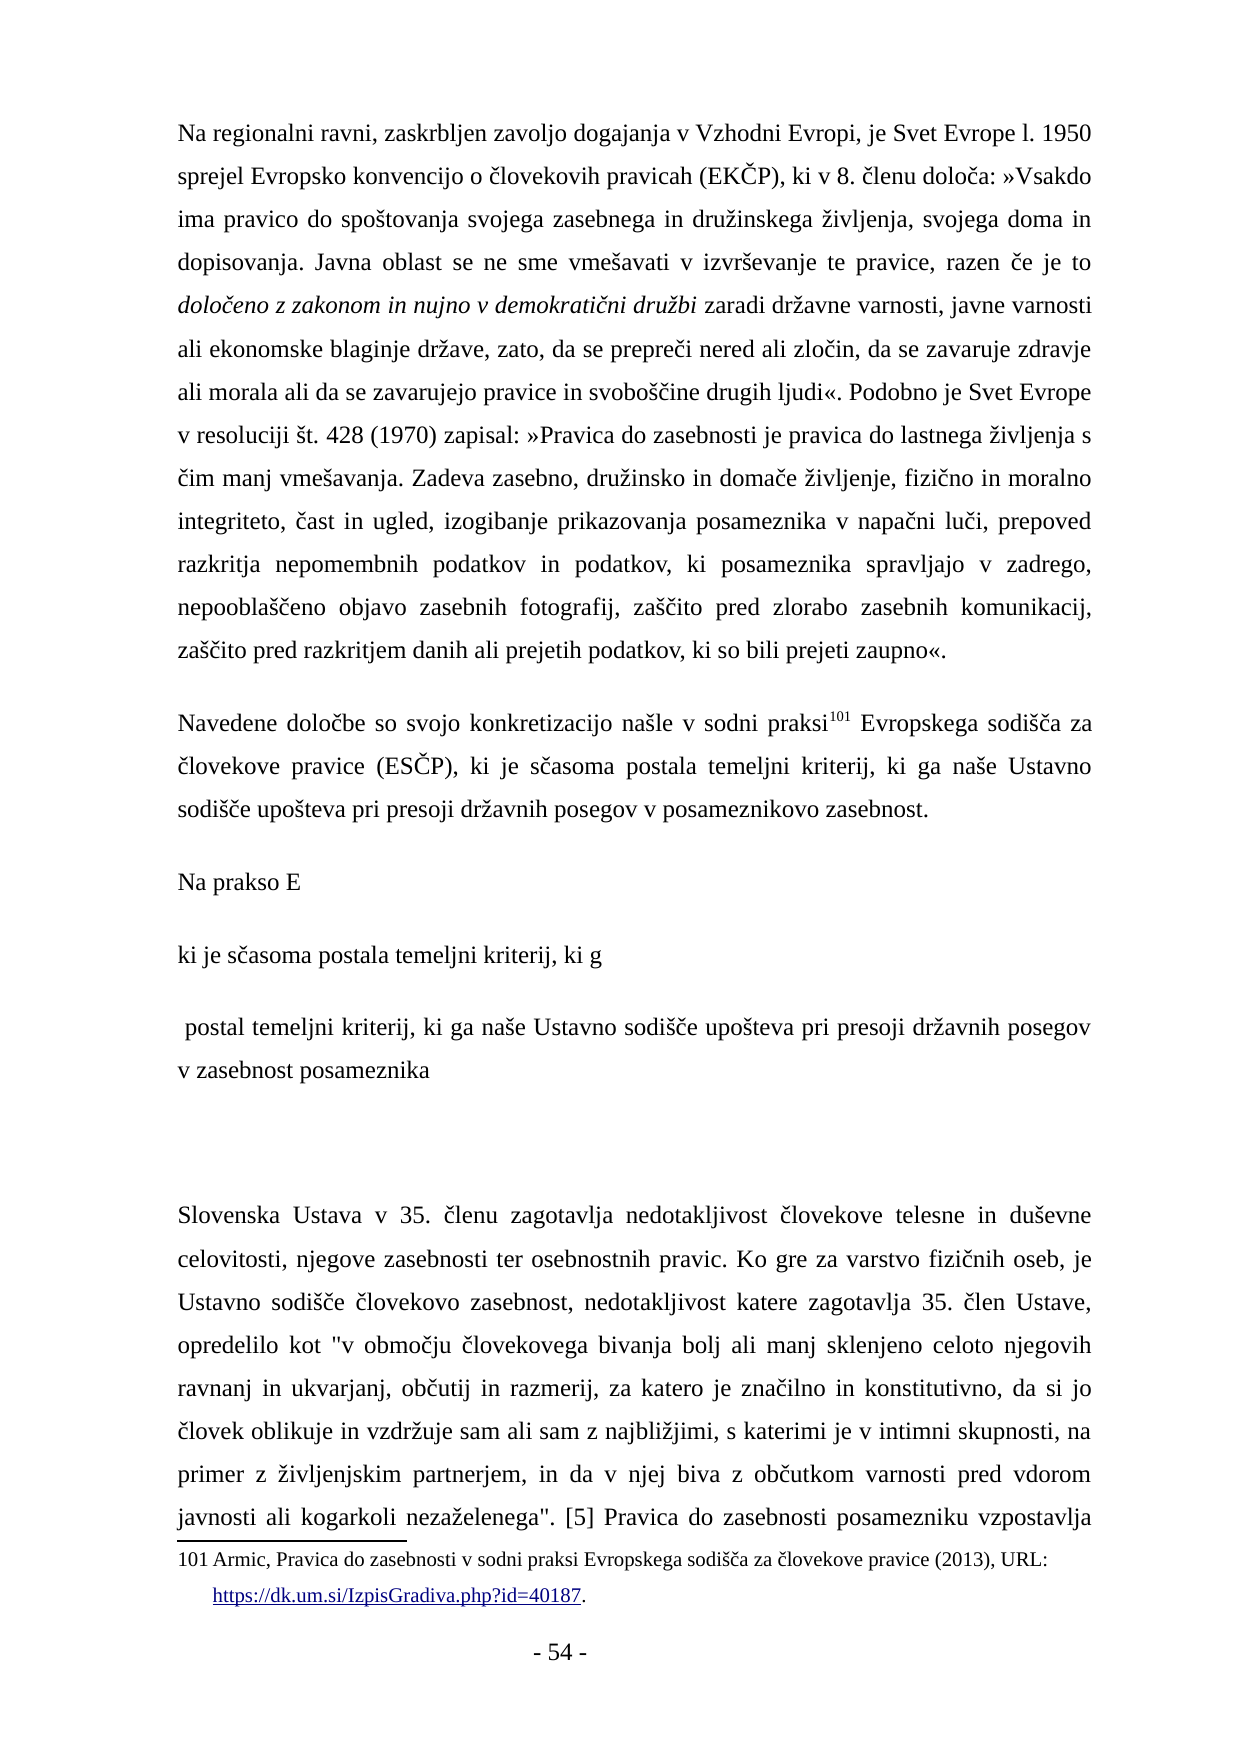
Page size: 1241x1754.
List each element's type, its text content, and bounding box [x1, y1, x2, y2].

text Navedene določbe so svojo konkretizacijo našle v sodni praksi Evropskega sodišča za človekove pravice (ESČP), ki je sčasoma postala temeljni kriterij, ki ga naše Ustavno sodišče upošteva pri presoji državnih posegov v posameznikovo zasebnost. [177, 708, 1093, 823]
text Slovenska Ustava v 35. členu zagotavlja nedotakljivost človekove telesne in duševne celovitosti, njegove zasebnosti ter osebnostnih pravic. Ko gre za varstvo fizičnih oseb, je Ustavno sodišče človekovo zasebnost, nedotakljivost katere zagotavlja 35. člen Ustave, opredelilo kot "v območju človekovega bivanja bolj ali manj sklenjeno celoto njegovih ravnanj in ukvarjanj, občutij in razmerij, za katero je značilno in konstitutivno, da si jo človek oblikuje in vzdržuje sam ali sam z najbližjimi, s katerimi je v intimni skupnosti, na primer z življenjskim partnerjem, in da v njej biva z občutkom varnosti pred vdorom javnosti ali kogarkoli nezaželenega". [5] Pravica do zasebnosti posamezniku vzpostavlja [177, 1201, 1093, 1531]
text Na regionalni ravni, zaskrbljen zavoljo dogajanja v Vzhodni Evropi, je Svet Evrope l. 1950 sprejel Evropsko konvencijo o človekovih pravicah (EKČP), ki v 8. členu določa: »Vsakdo ima pravico do spoštovanja svojega zasebnega in družinskega življenja, svojega doma in dopisovanja. Javna oblast se ne sme vmešavati v izvrševanje te pravice, razen če je to določeno z zakonom in nujno v demokratični družbi zaradi državne varnosti, javne varnosti ali ekonomske blaginje države, zato, da se prepreči nered ali zločin, da se zavaruje zdravje ali morala ali da se zavarujejo pravice in svoboščine drugih ljudi«. Podobno je Svet Evrope v resoluciji št. 428 (1970) zapisal: »Pravica do zasebnosti je pravica do lastnega življenja s čim manj vmešavanja. Zadeva zasebno, družinsko in domače življenje, fizično in moralno integriteto, čast in ugled, izogibanje prikazovanja posameznika v napačni luči, prepoved razkritja nepomembnih podatkov in podatkov, ki posameznika spravljajo v zadrego, nepooblaščeno objavo zasebnih fotografij, zaščito pred zlorabo zasebnih komunikacij, zaščito pred razkritjem danih ali prejetih podatkov, ki so bili prejeti zaupno«. [177, 118, 1093, 664]
text ki je sčasoma postala temeljni kriterij, ki g [177, 940, 1093, 968]
text Armic, Pravica do zasebnosti v sodni praksi Evropskega sodišča za človekove pravice (2013), URL: https://dk.um.si/IzpisGradiva.php?id=40187. [177, 1547, 1093, 1607]
text Na prakso E [177, 867, 1093, 896]
text postal temeljni kriterij, ki ga naše Ustavno sodišče upošteva pri presoji državnih posegov v zasebnost posameznika [177, 1012, 1093, 1084]
